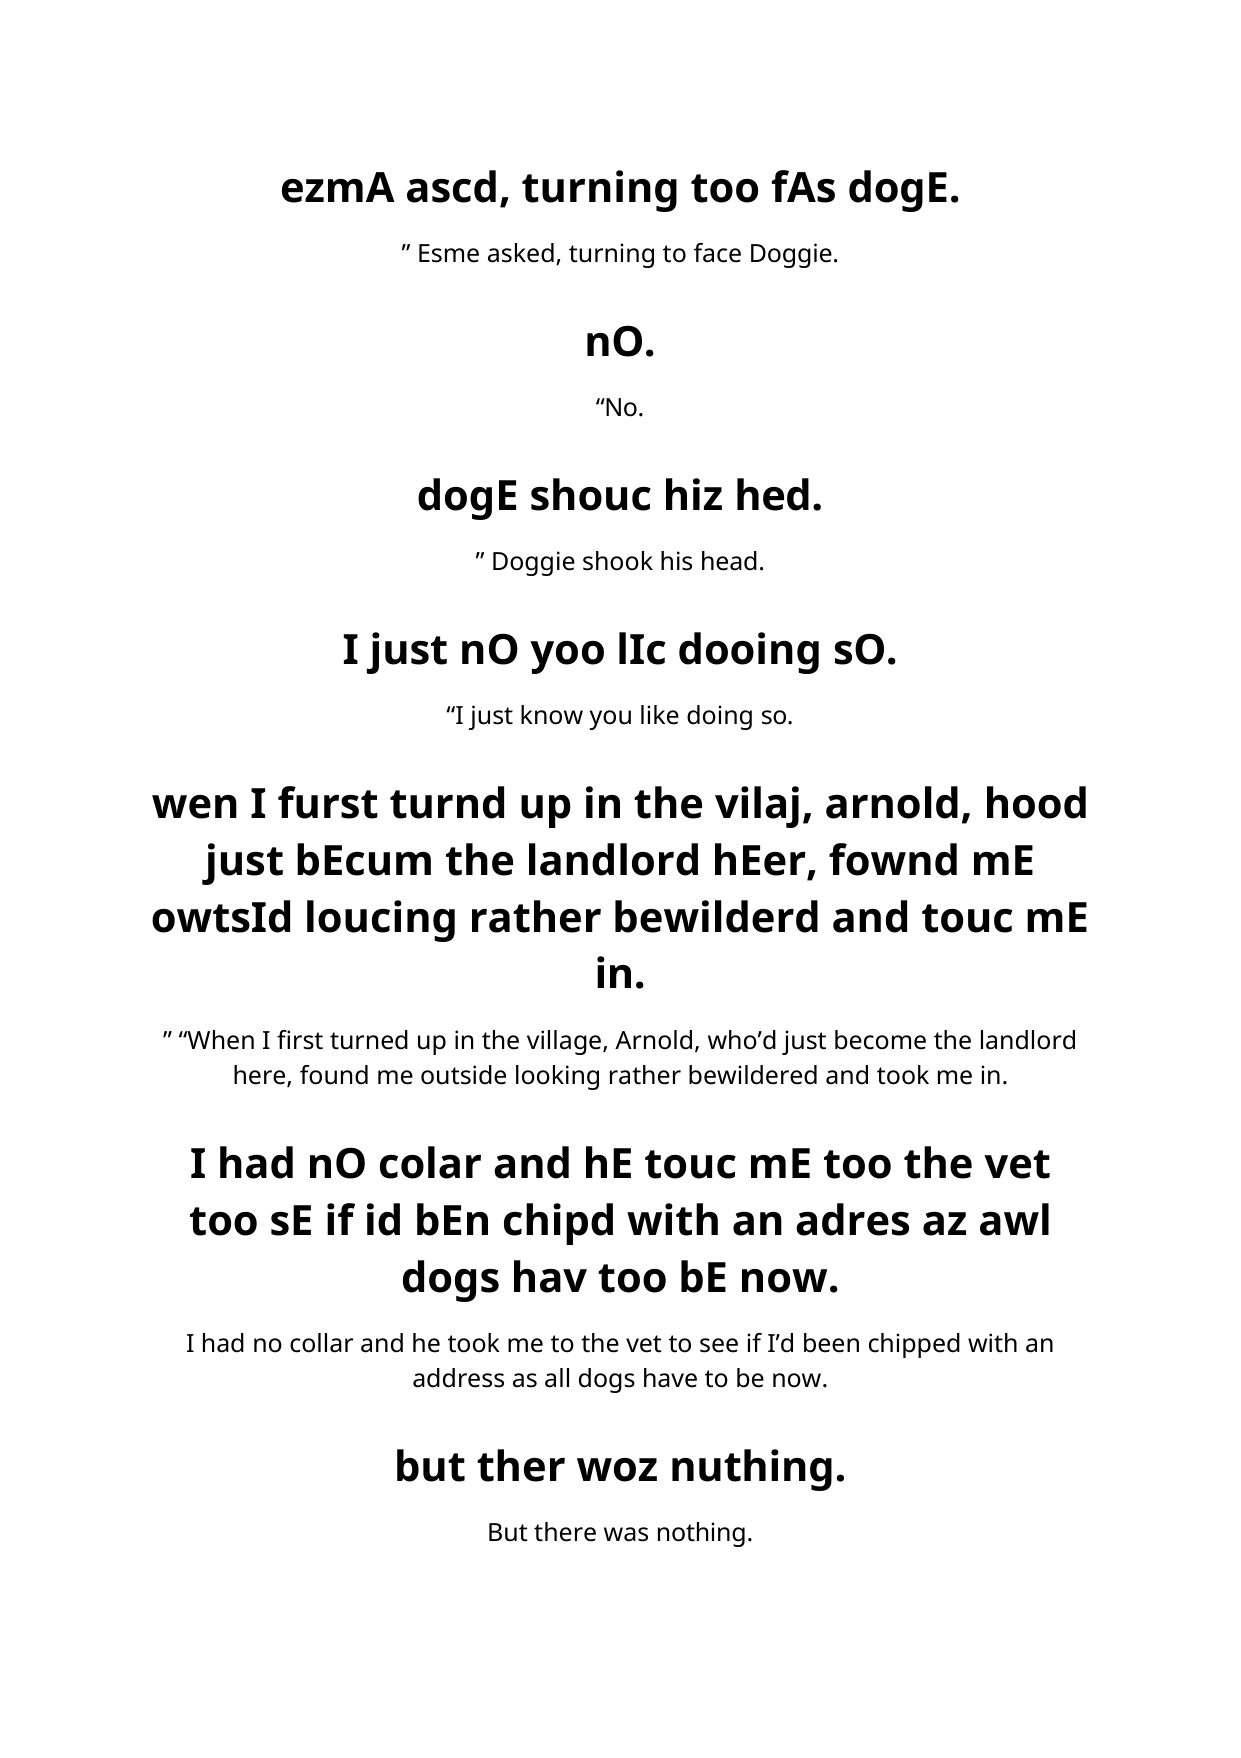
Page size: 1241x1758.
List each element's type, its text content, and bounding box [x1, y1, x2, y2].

text I had no collar and he took me to the vet to see if I’d been chipped with an address as all dogs have to be now. [147, 1326, 1093, 1395]
subtitle wen I furst turnd up in the vilaj, arnold, hood just bEcum the landlord hEer, fownd mE owtsId loucing rather bewilderd and touc mE in. [147, 774, 1093, 1001]
text ” “When I first turned up in the village, Arnold, who’d just become the landlord here, found me outside looking rather bewildered and took me in. [150, 1023, 1091, 1092]
text ” Doggie shook his head. [133, 544, 1107, 578]
text But there was nothing. [133, 1515, 1107, 1549]
text ” Esme asked, turning to face Doggie. [133, 236, 1107, 270]
text “I just know you like doing so. [133, 698, 1107, 732]
subtitle I just nO yoo lIc dooing sO. [133, 620, 1107, 677]
subtitle but ther woz nuthing. [133, 1437, 1107, 1494]
subtitle I had nO colar and hE touc mE too the vet too sE if id bEn chipd with an adres az awl dogs hav too bE now. [153, 1134, 1087, 1304]
subtitle dogE shouc hiz hed. [133, 466, 1107, 523]
text “No. [133, 390, 1107, 424]
subtitle nO. [133, 312, 1107, 369]
subtitle ezmA ascd, turning too fAs dogE. [133, 158, 1107, 215]
